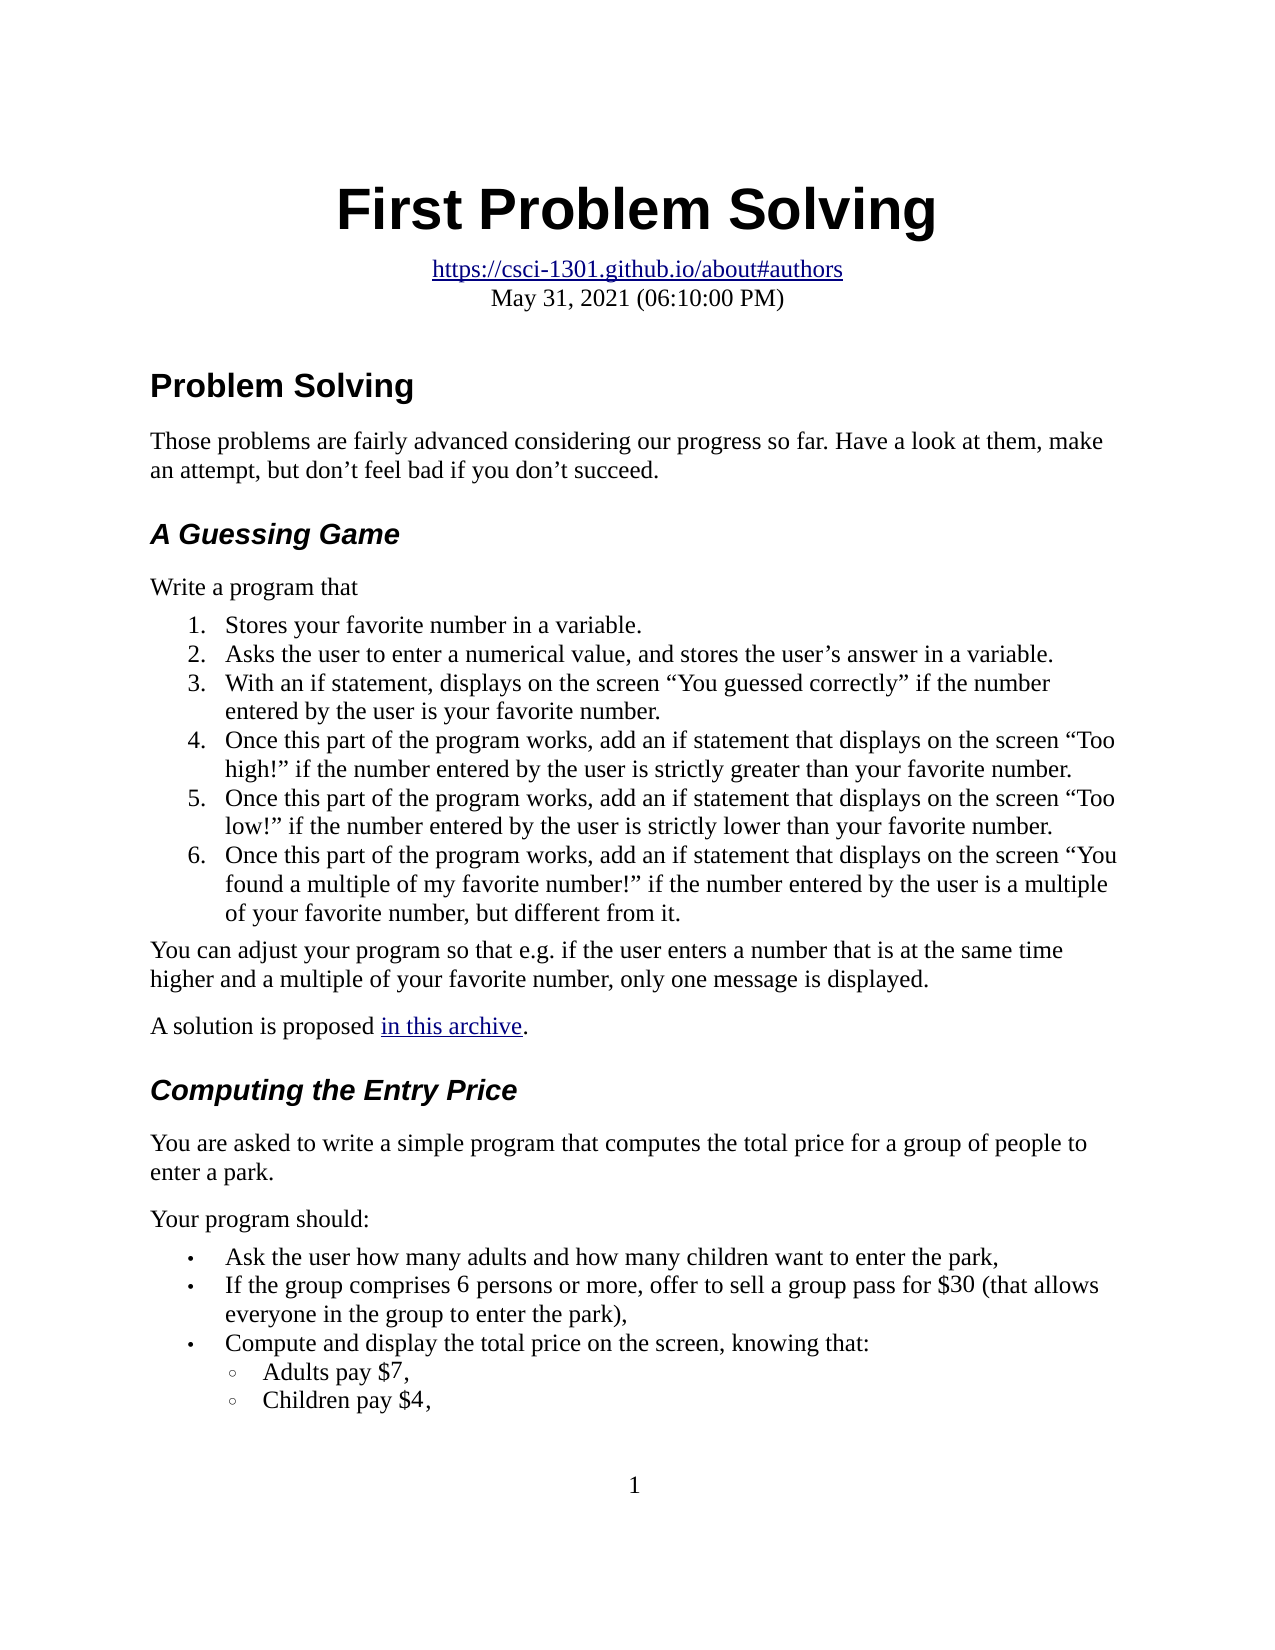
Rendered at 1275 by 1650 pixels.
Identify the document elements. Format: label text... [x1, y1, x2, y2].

list If the group comprises persons or more, offer to sell a group pass for $ (that allows everyone in the group to enter the park), [187, 1270, 1125, 1328]
list Once this part of the program works, add an if statement that displays on the screen “Too low!” if the number entered by the user is strictly lower than your favorite number. [187, 783, 1125, 840]
list Adults pay $, [225, 1357, 1125, 1385]
text Your program should: [150, 1204, 1125, 1233]
list Compute and display the total price on the screen, knowing that: [187, 1328, 1125, 1357]
list Asks the user to enter a numerical value, and stores the user’s answer in a variable. [187, 639, 1125, 668]
subtitle A Guessing Game [150, 517, 1125, 551]
list Children pay $, [225, 1385, 1125, 1414]
list Once this part of the program works, add an if statement that displays on the screen “You found a multiple of my favorite number!” if the number entered by the user is a multiple of your favorite number, but different from it. [187, 840, 1125, 926]
text May 31, 2021 (06:10:00 PM) [150, 283, 1125, 312]
list Stores your favorite number in a variable. [187, 610, 1125, 639]
list With an if statement, displays on the screen “You guessed correctly” if the number entered by the user is your favorite number. [187, 668, 1125, 725]
text Those problems are fairly advanced considering our progress so far. Have a look at them, make an attempt, but don’t feel bad if you don’t succeed. [150, 426, 1125, 483]
text Write a program that [150, 572, 1125, 601]
list Once this part of the program works, add an if statement that displays on the screen “Too high!” if the number entered by the user is strictly greater than your favorite number. [187, 725, 1125, 783]
text https://csci-1301.github.io/about#authors [150, 254, 1125, 283]
subtitle Problem Solving [150, 366, 1125, 404]
title First Problem Solving [150, 175, 1125, 242]
text You can adjust your program so that e.g. if the user enters a number that is at the same time higher and a multiple of your favorite number, only one message is displayed. [150, 935, 1125, 993]
text A solution is proposed in this archive. [150, 1011, 1125, 1039]
subtitle Computing the Entry Price [150, 1073, 1125, 1107]
list Ask the user how many adults and how many children want to enter the park, [187, 1242, 1125, 1270]
text You are asked to write a simple program that computes the total price for a group of people to enter a park. [150, 1128, 1125, 1186]
